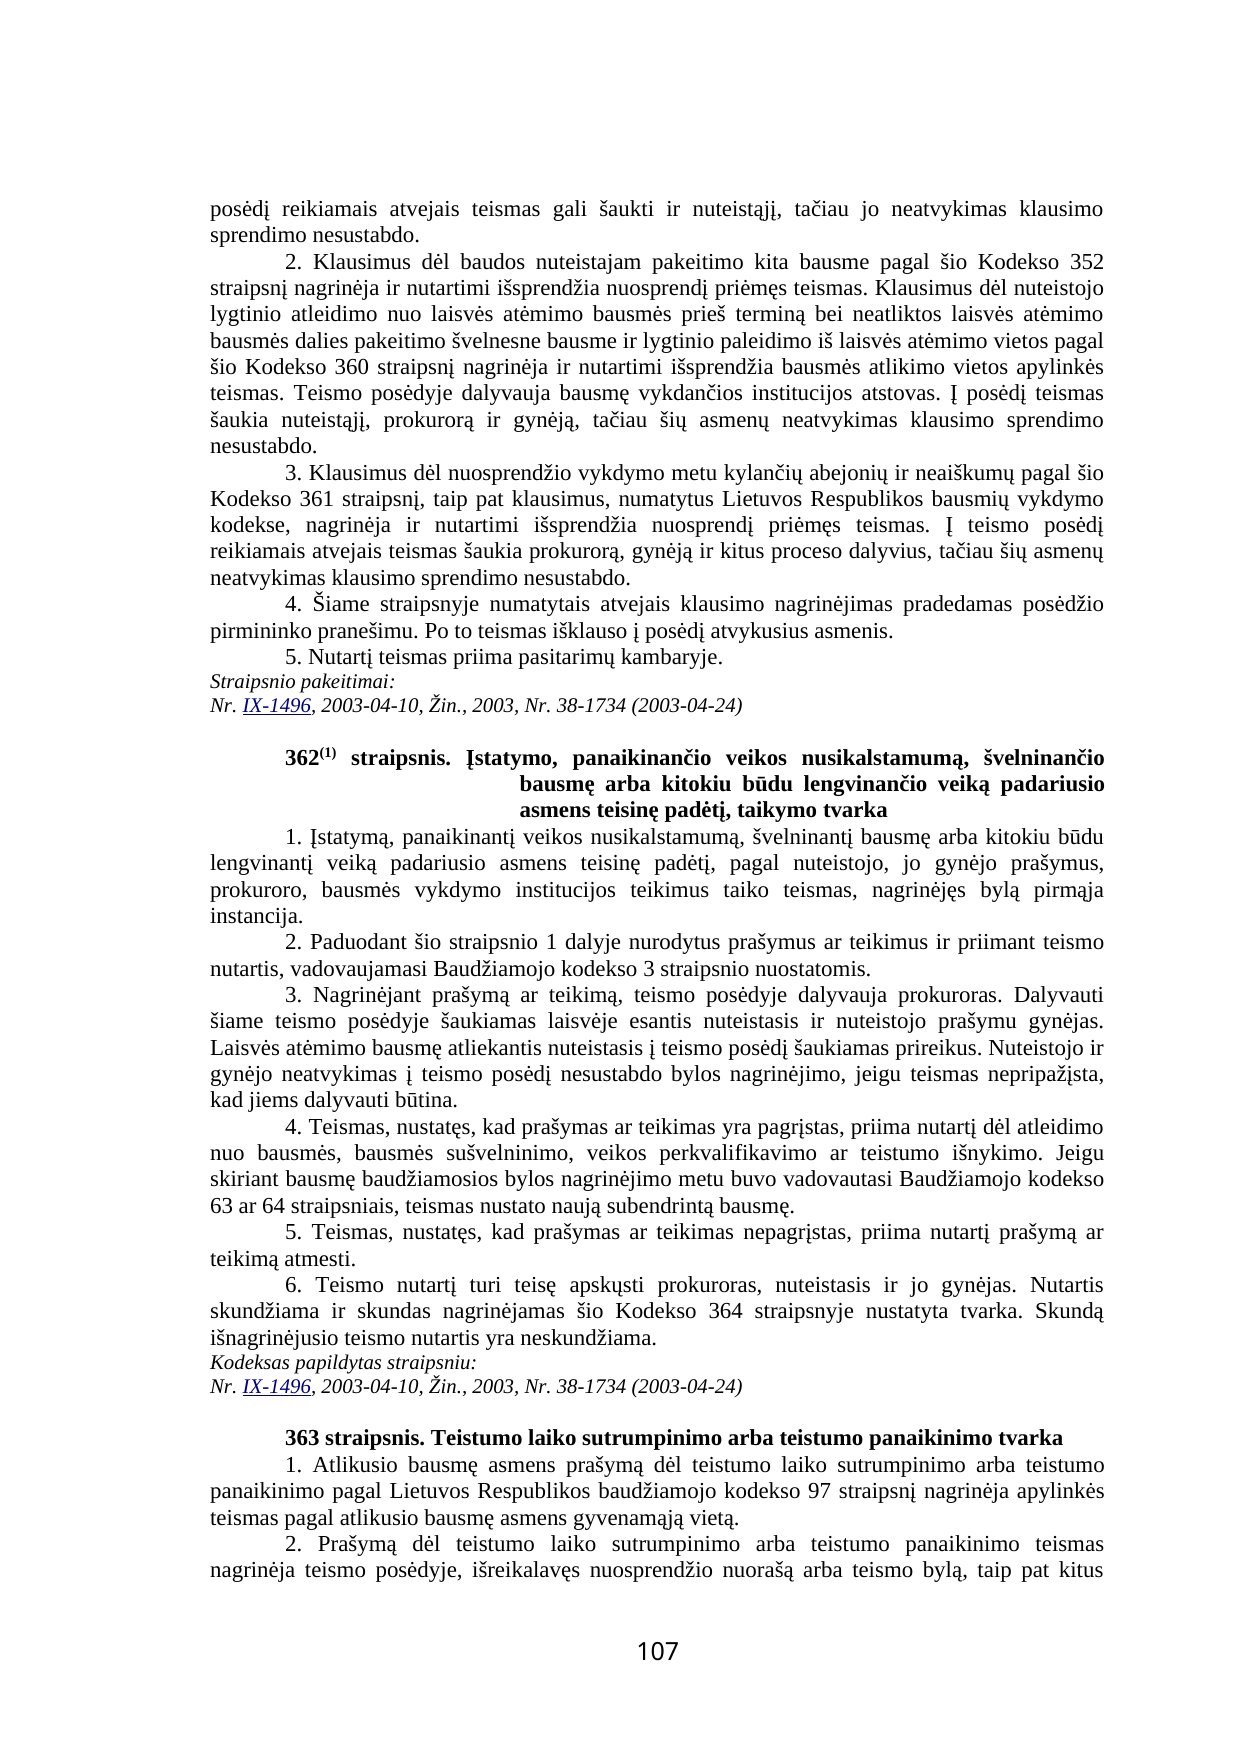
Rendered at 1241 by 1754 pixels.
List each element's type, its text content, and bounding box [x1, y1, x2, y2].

text Kodeksas papildytas straipsniu: [210, 1350, 1106, 1374]
text 5. Nutartį teismas priima pasitarimų kambaryje. [210, 643, 1106, 669]
text 4. Šiame straipsnyje numatytais atvejais klausimo nagrinėjimas pradedamas posėdžio pirmininko pranešimu. Po to teismas išklauso į posėdį atvykusius asmenis. [210, 590, 1106, 643]
text Straipsnio pakeitimai: [210, 669, 1106, 693]
text 362(1) straipsnis. Įstatymo, panaikinančio veikos nusikalstamumą, švelninančio bausmę arba kitokiu būdu lengvinančio veiką padariusio asmens teisinę padėtį, taikymo tvarka [285, 744, 1106, 823]
text 2. Prašymą dėl teistumo laiko sutrumpinimo arba teistumo panaikinimo teismas nagrinėja teismo posėdyje, išreikalavęs nuosprendžio nuorašą arba teismo bylą, taip pat kitus [210, 1530, 1106, 1583]
text 1. Atlikusio bausmę asmens prašymą dėl teistumo laiko sutrumpinimo arba teistumo panaikinimo pagal Lietuvos Respublikos baudžiamojo kodekso 97 straipsnį nagrinėja apylinkės teismas pagal atlikusio bausmę asmens gyvenamąją vietą. [210, 1451, 1106, 1530]
text 4. Teismas, nustatęs, kad prašymas ar teikimas yra pagrįstas, priima nutartį dėl atleidimo nuo bausmės, bausmės sušvelninimo, veikos perkvalifikavimo ar teistumo išnykimo. Jeigu skiriant bausmę baudžiamosios bylos nagrinėjimo metu buvo vadovautasi Baudžiamojo kodekso 63 ar 64 straipsniais, teismas nustato naują subendrintą bausmę. [210, 1113, 1106, 1218]
text 3. Nagrinėjant prašymą ar teikimą, teismo posėdyje dalyvauja prokuroras. Dalyvauti šiame teismo posėdyje šaukiamas laisvėje esantis nuteistasis ir nuteistojo prašymu gynėjas. Laisvės atėmimo bausmę atliekantis nuteistasis į teismo posėdį šaukiamas prireikus. Nuteistojo ir gynėjo neatvykimas į teismo posėdį nesustabdo bylos nagrinėjimo, jeigu teismas nepripažįsta, kad jiems dalyvauti būtina. [210, 981, 1106, 1113]
text 5. Teismas, nustatęs, kad prašymas ar teikimas nepagrįstas, priima nutartį prašymą ar teikimą atmesti. [210, 1218, 1106, 1271]
text 2. Klausimus dėl baudos nuteistajam pakeitimo kita bausme pagal šio Kodekso 352 straipsnį nagrinėja ir nutartimi išsprendžia nuosprendį priėmęs teismas. Klausimus dėl nuteistojo lygtinio atleidimo nuo laisvės atėmimo bausmės prieš terminą bei neatliktos laisvės atėmimo bausmės dalies pakeitimo švelnesne bausme ir lygtinio paleidimo iš laisvės atėmimo vietos pagal šio Kodekso 360 straipsnį nagrinėja ir nutartimi išsprendžia bausmės atlikimo vietos apylinkės teismas. Teismo posėdyje dalyvauja bausmę vykdančios institucijos atstovas. Į posėdį teismas šaukia nuteistąjį, prokurorą ir gynėją, tačiau šių asmenų neatvykimas klausimo sprendimo nesustabdo. [210, 248, 1106, 458]
text 363 straipsnis. Teistumo laiko sutrumpinimo arba teistumo panaikinimo tvarka [285, 1424, 1106, 1451]
text posėdį reikiamais atvejais teismas gali šaukti ir nuteistąjį, tačiau jo neatvykimas klausimo sprendimo nesustabdo. [210, 195, 1106, 248]
text 3. Klausimus dėl nuosprendžio vykdymo metu kylančių abejonių ir neaiškumų pagal šio Kodekso 361 straipsnį, taip pat klausimus, numatytus Lietuvos Respublikos bausmių vykdymo kodekse, nagrinėja ir nutartimi išsprendžia nuosprendį priėmęs teismas. Į teismo posėdį reikiamais atvejais teismas šaukia prokurorą, gynėją ir kitus proceso dalyvius, tačiau šių asmenų neatvykimas klausimo sprendimo nesustabdo. [210, 458, 1106, 590]
text Nr. IX-1496, 2003-04-10, Žin., 2003, Nr. 38-1734 (2003-04-24) [210, 1374, 1106, 1398]
text 6. Teismo nutartį turi teisę apskųsti prokuroras, nuteistasis ir jo gynėjas. Nutartis skundžiama ir skundas nagrinėjamas šio Kodekso 364 straipsnyje nustatyta tvarka. Skundą išnagrinėjusio teismo nutartis yra neskundžiama. [210, 1271, 1106, 1350]
text 1. Įstatymą, panaikinantį veikos nusikalstamumą, švelninantį bausmę arba kitokiu būdu lengvinantį veiką padariusio asmens teisinę padėtį, pagal nuteistojo, jo gynėjo prašymus, prokuroro, bausmės vykdymo institucijos teikimus taiko teismas, nagrinėjęs bylą pirmąja instancija. [210, 823, 1106, 928]
text Nr. IX-1496, 2003-04-10, Žin., 2003, Nr. 38-1734 (2003-04-24) [210, 693, 1106, 717]
text 2. Paduodant šio straipsnio 1 dalyje nurodytus prašymus ar teikimus ir priimant teismo nutartis, vadovaujamasi Baudžiamojo kodekso 3 straipsnio nuostatomis. [210, 928, 1106, 981]
